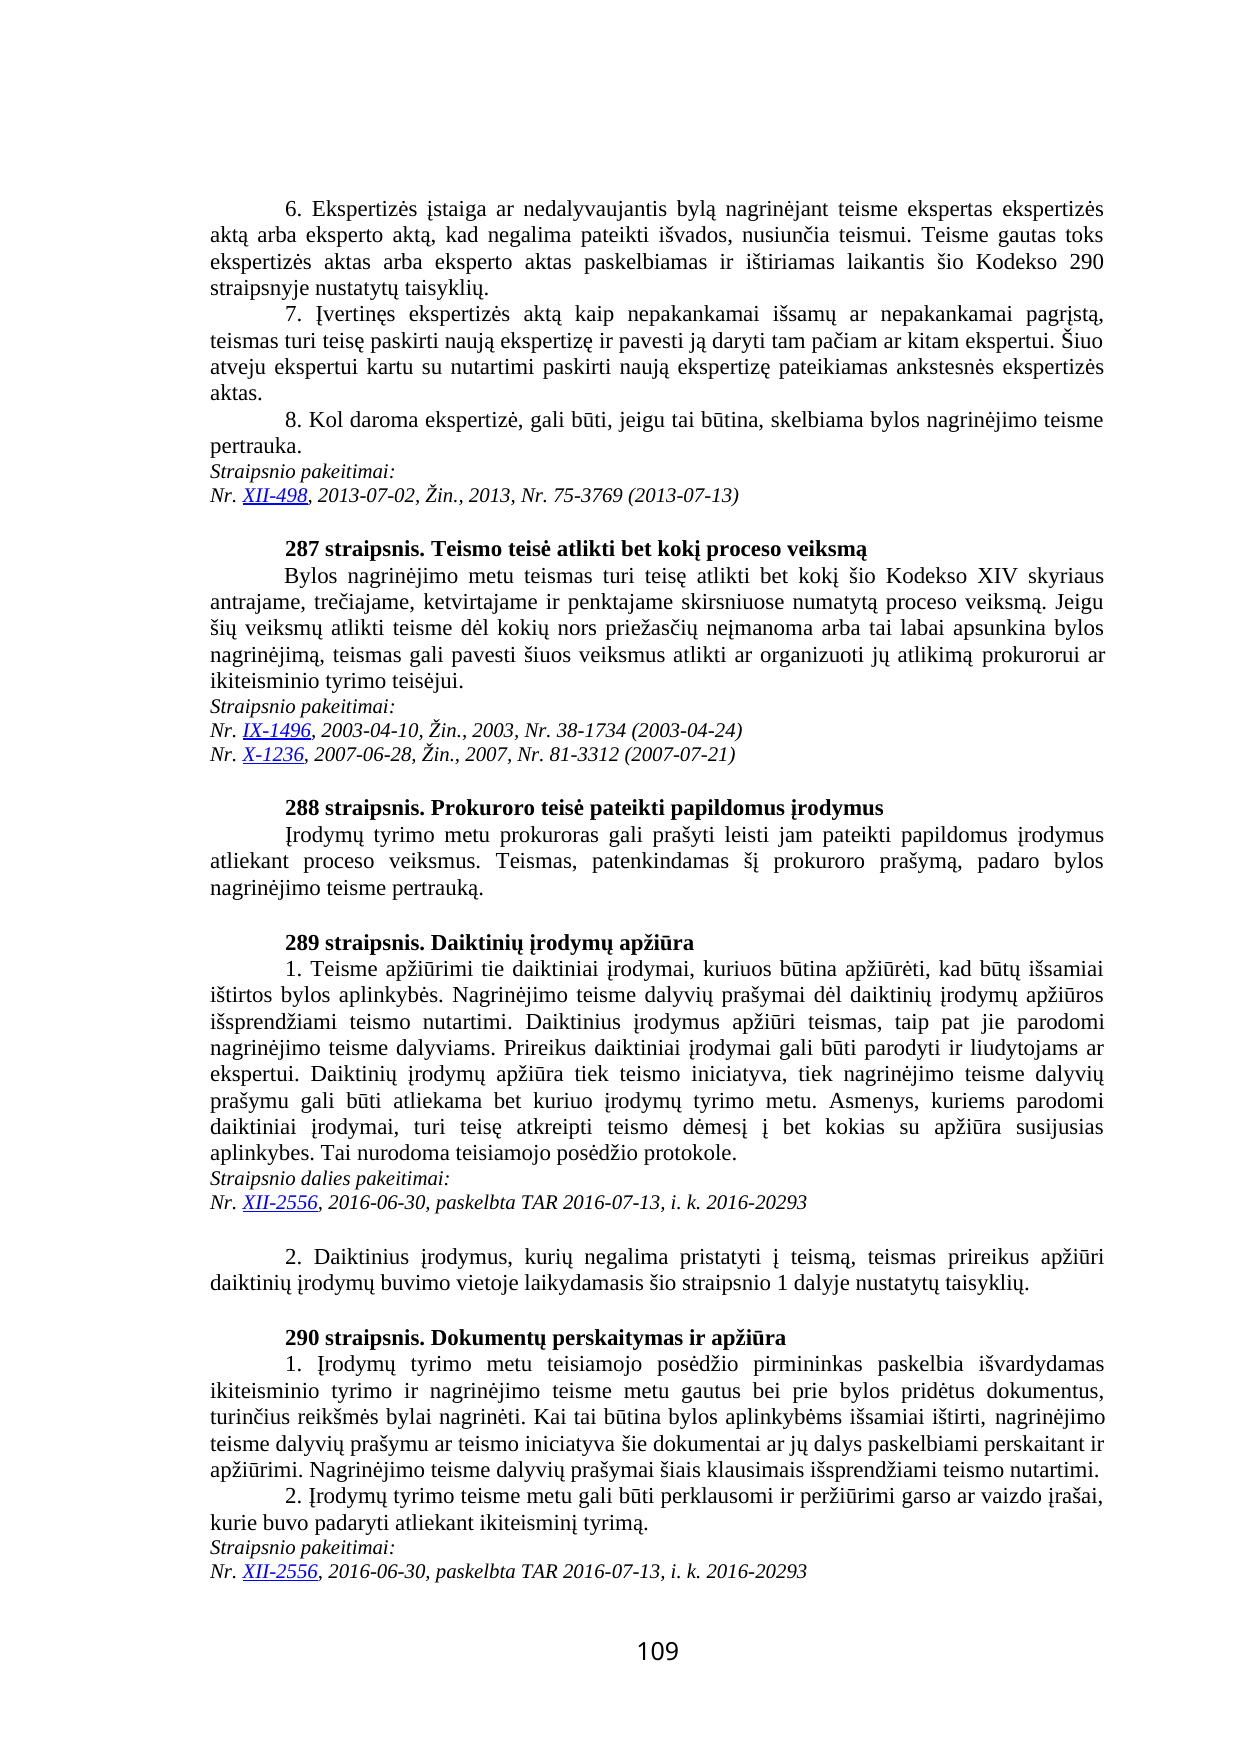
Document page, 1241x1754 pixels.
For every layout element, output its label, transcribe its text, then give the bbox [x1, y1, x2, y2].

text 288 straipsnis. Prokuroro teisė pateikti papildomus įrodymus [210, 794, 1106, 821]
text 290 straipsnis. Dokumentų perskaitymas ir apžiūra [210, 1324, 1106, 1351]
text 2. Daiktinius įrodymus, kurių negalima pristatyti į teismą, teismas prireikus apžiūri daiktinių įrodymų buvimo vietoje laikydamasis šio straipsnio 1 dalyje nustatytų taisyklių. [210, 1243, 1106, 1295]
text Bylos nagrinėjimo metu teismas turi teisę atlikti bet kokį šio Kodekso XIV skyriaus antrajame, trečiajame, ketvirtajame ir penktajame skirsniuose numatytą proceso veiksmą. Jeigu šių veiksmų atlikti teisme dėl kokių nors priežasčių neįmanoma arba tai labai apsunkina bylos nagrinėjimą, teismas gali pavesti šiuos veiksmus atlikti ar organizuoti jų atlikimą prokurorui ar ikiteisminio tyrimo teisėjui. [210, 562, 1106, 693]
text Nr. XII-498, 2013-07-02, Žin., 2013, Nr. 75-3769 (2013-07-13) [210, 483, 1106, 507]
text 6. Ekspertizės įstaiga ar nedalyvaujantis bylą nagrinėjant teisme ekspertas ekspertizės aktą arba eksperto aktą, kad negalima pateikti išvados, nusiunčia teismui. Teisme gautas toks ekspertizės aktas arba eksperto aktas paskelbiamas ir ištiriamas laikantis šio Kodekso 290 straipsnyje nustatytų taisyklių. [210, 195, 1106, 300]
text 7. Įvertinęs ekspertizės aktą kaip nepakankamai išsamų ar nepakankamai pagrįstą, teismas turi teisę paskirti naują ekspertizę ir pavesti ją daryti tam pačiam ar kitam ekspertui. Šiuo atveju ekspertui kartu su nutartimi paskirti naują ekspertizę pateikiamas ankstesnės ekspertizės aktas. [210, 300, 1106, 406]
text Nr. XII-2556, 2016-06-30, paskelbta TAR 2016-07-13, i. k. 2016-20293 [210, 1559, 1106, 1583]
text Nr. IX-1496, 2003-04-10, Žin., 2003, Nr. 38-1734 (2003-04-24) [210, 718, 1106, 742]
text 287 straipsnis. Teismo teisė atlikti bet kokį proceso veiksmą [210, 535, 1106, 562]
text 289 straipsnis. Daiktinių įrodymų apžiūra [210, 929, 1106, 955]
text 8. Kol daroma ekspertizė, gali būti, jeigu tai būtina, skelbiama bylos nagrinėjimo teisme pertrauka. [210, 406, 1106, 458]
text Įrodymų tyrimo metu prokuroras gali prašyti leisti jam pateikti papildomus įrodymus atliekant proceso veiksmus. Teismas, patenkindamas šį prokuroro prašymą, padaro bylos nagrinėjimo teisme pertrauką. [210, 821, 1106, 900]
text Straipsnio dalies pakeitimai: [210, 1166, 1106, 1190]
text Nr. X-1236, 2007-06-28, Žin., 2007, Nr. 81-3312 (2007-07-21) [210, 742, 1106, 766]
text Straipsnio pakeitimai: [210, 458, 1106, 483]
text Nr. XII-2556, 2016-06-30, paskelbta TAR 2016-07-13, i. k. 2016-20293 [210, 1190, 1106, 1214]
text 2. Įrodymų tyrimo teisme metu gali būti perklausomi ir peržiūrimi garso ar vaizdo įrašai, kurie buvo padaryti atliekant ikiteisminį tyrimą. [210, 1482, 1106, 1535]
text Straipsnio pakeitimai: [210, 1535, 1106, 1559]
text Straipsnio pakeitimai: [210, 693, 1106, 718]
text 1. Įrodymų tyrimo metu teisiamojo posėdžio pirmininkas paskelbia išvardydamas ikiteisminio tyrimo ir nagrinėjimo teisme metu gautus bei prie bylos pridėtus dokumentus, turinčius reikšmės bylai nagrinėti. Kai tai būtina bylos aplinkybėms išsamiai ištirti, nagrinėjimo teisme dalyvių prašymu ar teismo iniciatyva šie dokumentai ar jų dalys paskelbiami perskaitant ir apžiūrimi. Nagrinėjimo teisme dalyvių prašymai šiais klausimais išsprendžiami teismo nutartimi. [210, 1351, 1106, 1482]
text 1. Teisme apžiūrimi tie daiktiniai įrodymai, kuriuos būtina apžiūrėti, kad būtų išsamiai ištirtos bylos aplinkybės. Nagrinėjimo teisme dalyvių prašymai dėl daiktinių įrodymų apžiūros išsprendžiami teismo nutartimi. Daiktinius įrodymus apžiūri teismas, taip pat jie parodomi nagrinėjimo teisme dalyviams. Prireikus daiktiniai įrodymai gali būti parodyti ir liudytojams ar ekspertui. Daiktinių įrodymų apžiūra tiek teismo iniciatyva, tiek nagrinėjimo teisme dalyvių prašymu gali būti atliekama bet kuriuo įrodymų tyrimo metu. Asmenys, kuriems parodomi daiktiniai įrodymai, turi teisę atkreipti teismo dėmesį į bet kokias su apžiūra susijusias aplinkybes. Tai nurodoma teisiamojo posėdžio protokole. [210, 955, 1106, 1166]
